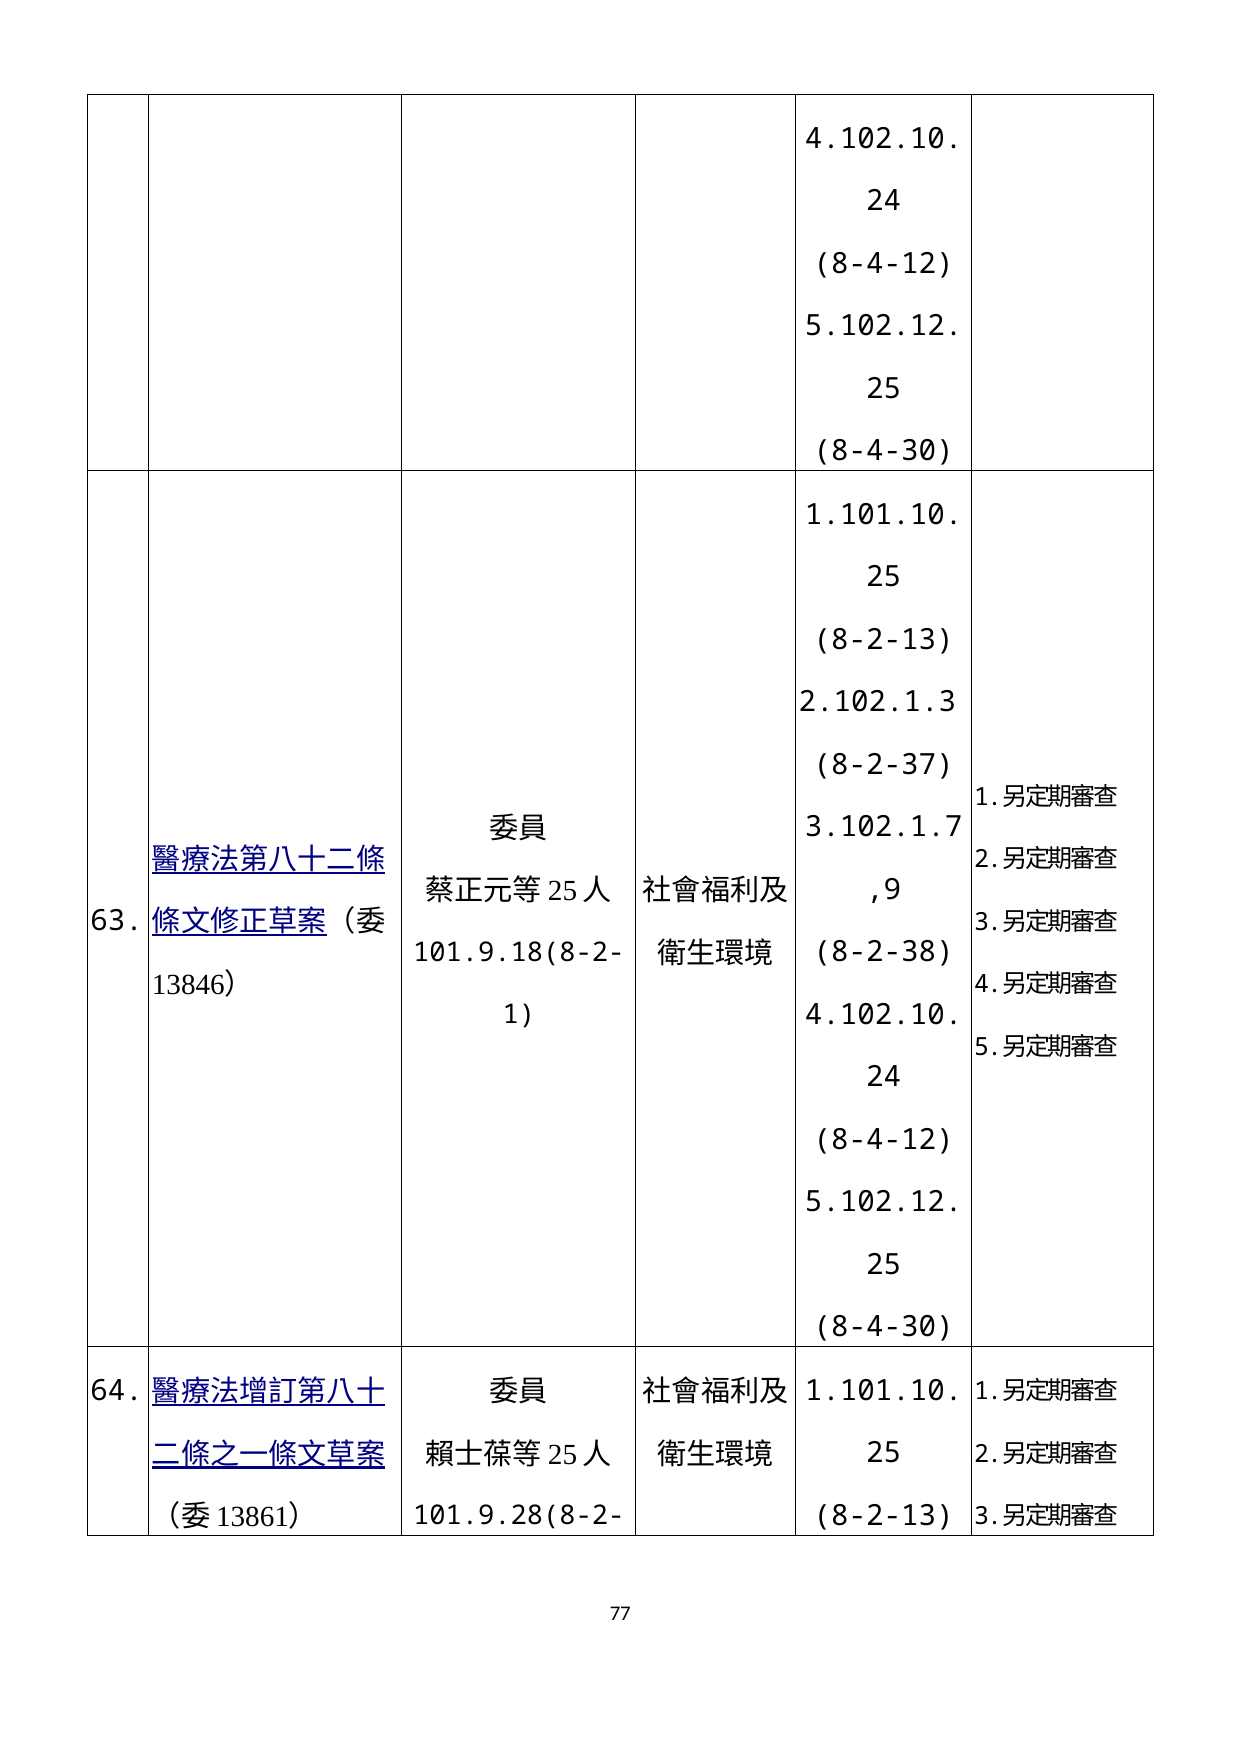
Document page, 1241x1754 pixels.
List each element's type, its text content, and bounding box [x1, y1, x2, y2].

table_cell [149, 95, 401, 470]
table_cell [88, 471, 148, 1346]
table_cell [402, 95, 635, 470]
table_cell 社會福利及衛生環境 [636, 1347, 795, 1535]
table_cell 1.101.10.25 (8-2-13) 2.102.1.3 (8-2-37) 3.102.1.7,9 (8-2-38) 4.102.10.24 (8-4-12) 5.102.12.25 (8-4-30) [796, 471, 971, 1346]
table_cell 醫療法第八十二條條文修正草案（委13846） [149, 471, 401, 1346]
table_cell [88, 1347, 148, 1535]
table_cell 委員 賴士葆等25人 101.9.28(8-2- [402, 1347, 635, 1535]
table_cell 1.另定期審查 2.另定期審查 3.另定期審查 [972, 1347, 1153, 1535]
table_cell 醫療法增訂第八十二條之一條文草案（委13861） [149, 1347, 401, 1535]
table_cell 1.101.10.25 (8-2-13) [796, 1347, 971, 1535]
table_cell [636, 95, 795, 470]
table_cell [88, 95, 148, 470]
table_cell 4.102.10.24 (8-4-12) 5.102.12.25 (8-4-30) [796, 95, 971, 470]
table_cell 1.另定期審查 2.另定期審查 3.另定期審查 4.另定期審查 5.另定期審查 [972, 471, 1153, 1346]
table_cell 社會福利及衛生環境 [636, 471, 795, 1346]
table_cell [972, 95, 1153, 470]
table_cell 委員 蔡正元等25人 101.9.18(8-2-1) [402, 471, 635, 1346]
